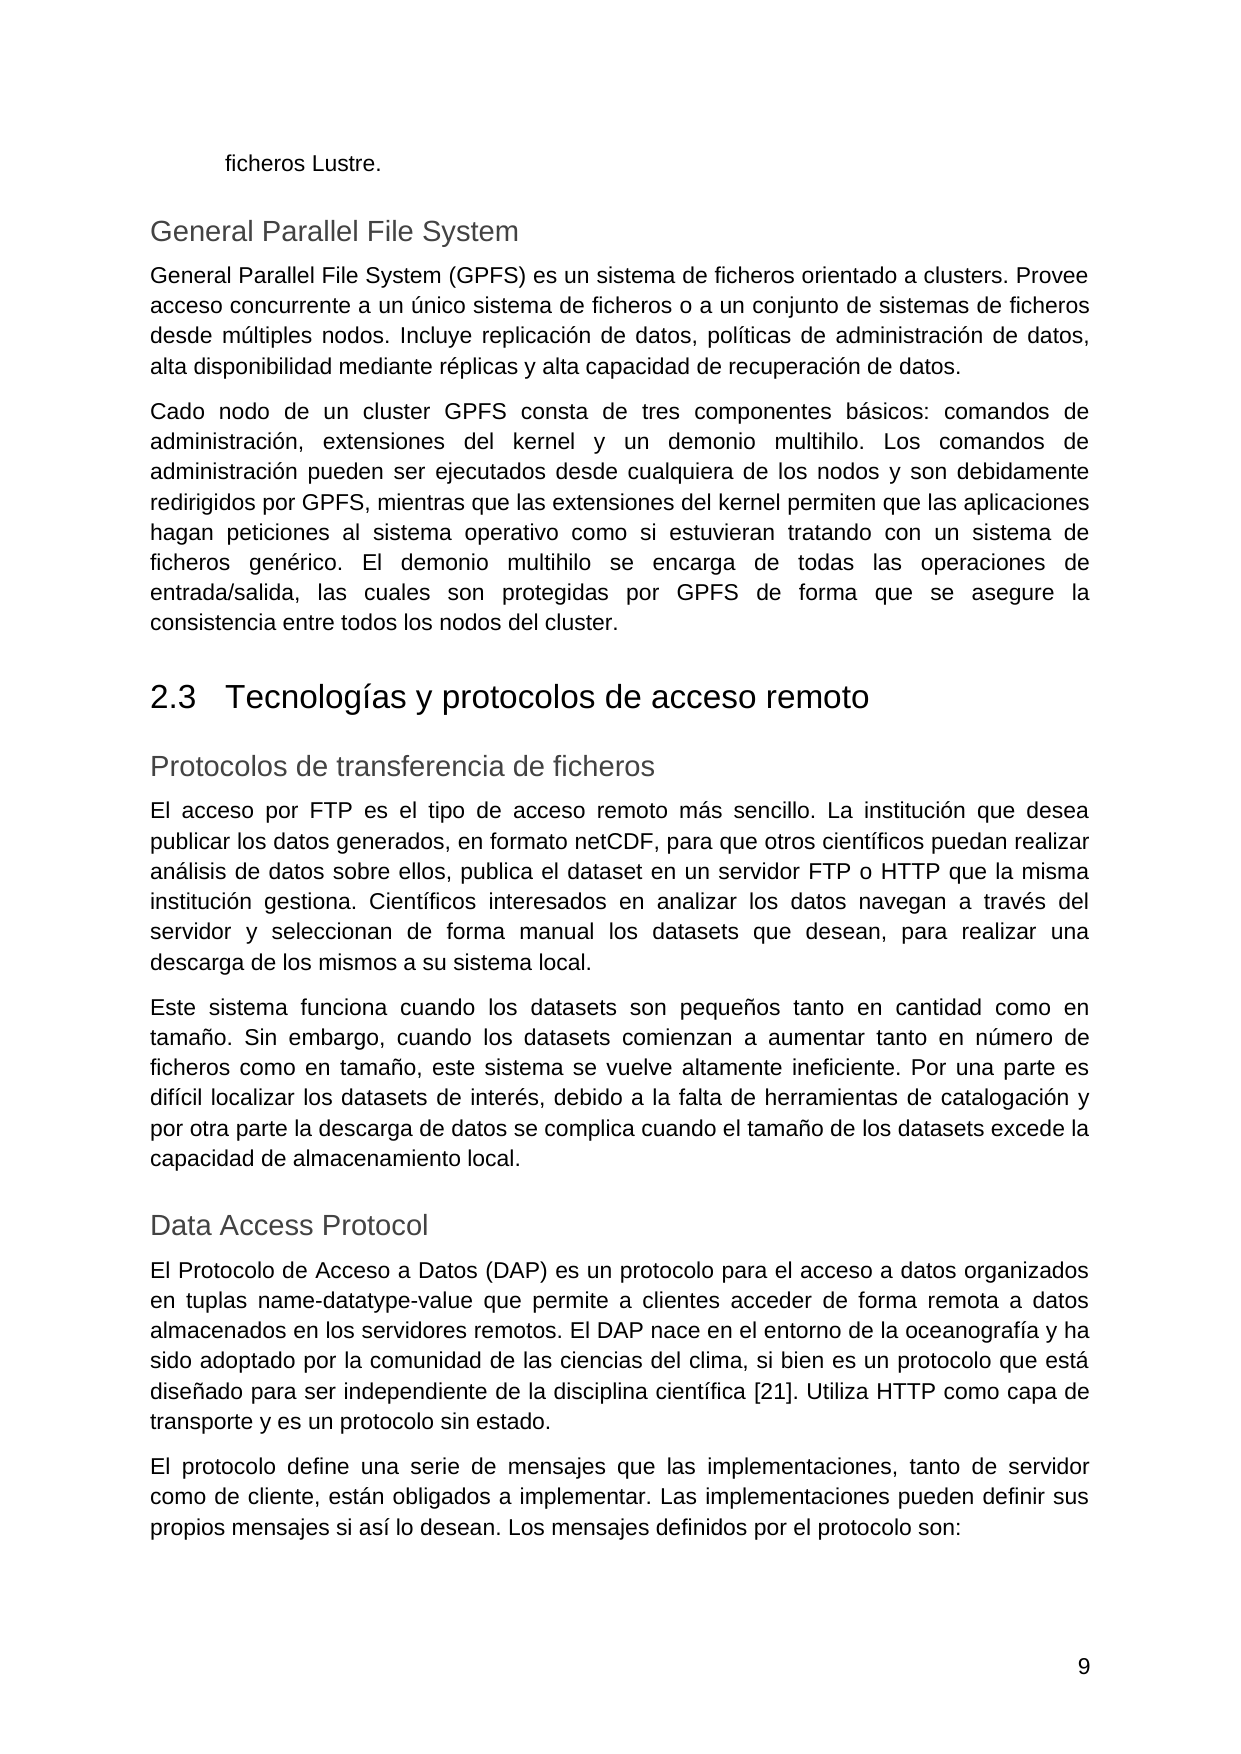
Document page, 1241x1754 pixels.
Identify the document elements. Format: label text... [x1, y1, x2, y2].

text El Protocolo de Acceso a Datos (DAP) es un protocolo para el acceso a datos organizados en tuplas name-datatype-value que permite a clientes acceder de forma remota a datos almacenados en los servidores remotos. El DAP nace en el entorno de la oceanografía y ha sido adoptado por la comunidad de las ciencias del clima, si bien es un protocolo que está diseñado para ser independiente de la disciplina científica [21]. Utiliza HTTP como capa de transporte y es un protocolo sin estado. [150, 1257, 1090, 1434]
text Este sistema funciona cuando los datasets son pequeños tanto en cantidad como en tamaño. Sin embargo, cuando los datasets comienzan a aumentar tanto en número de ficheros como en tamaño, este sistema se vuelve altamente ineficiente. Por una parte es difícil localizar los datasets de interés, debido a la falta de herramientas de catalogación y por otra parte la descarga de datos se complica cuando el tamaño de los datasets excede la capacidad de almacenamiento local. [150, 994, 1090, 1171]
text Cado nodo de un cluster GPFS consta de tres componentes básicos: comandos de administración, extensiones del kernel y un demonio multihilo. Los comandos de administración pueden ser ejecutados desde cualquiera de los nodos y son debidamente redirigidos por GPFS, mientras que las extensiones del kernel permiten que las aplicaciones hagan peticiones al sistema operativo como si estuvieran tratando con un sistema de ficheros genérico. El demonio multihilo se encarga de todas las operaciones de entrada/salida, las cuales son protegidas por GPFS de forma que se asegure la consistencia entre todos los nodos del cluster. [150, 398, 1090, 636]
text El protocolo define una serie de mensajes que las implementaciones, tanto de servidor como de cliente, están obligados a implementar. Las implementaciones pueden definir sus propios mensajes si así lo desean. Los mensajes definidos por el protocolo son: [150, 1453, 1090, 1540]
subtitle Data Access Protocol [150, 1208, 1090, 1242]
subtitle Protocolos de transferencia de ficheros [150, 749, 1090, 782]
subtitle General Parallel File System [150, 213, 1090, 247]
list ficheros Lustre. [187, 150, 1090, 176]
text El acceso por FTP es el tipo de acceso remoto más sencillo. La institución que desea publicar los datos generados, en formato netCDF, para que otros científicos puedan realizar análisis de datos sobre ellos, publica el dataset en un servidor FTP o HTTP que la misma institución gestiona. Científicos interesados en analizar los datos navegan a través del servidor y seleccionan de forma manual los datasets que desean, para realizar una descarga de los mismos a su sistema local. [150, 797, 1090, 975]
subtitle Tecnologías y protocolos de acceso remoto [150, 677, 1090, 716]
text General Parallel File System (GPFS) es un sistema de ficheros orientado a clusters. Provee acceso concurrente a un único sistema de ficheros o a un conjunto de sistemas de ficheros desde múltiples nodos. Incluye replicación de datos, políticas de administración de datos, alta disponibilidad mediante réplicas y alta capacidad de recuperación de datos. [150, 262, 1090, 379]
